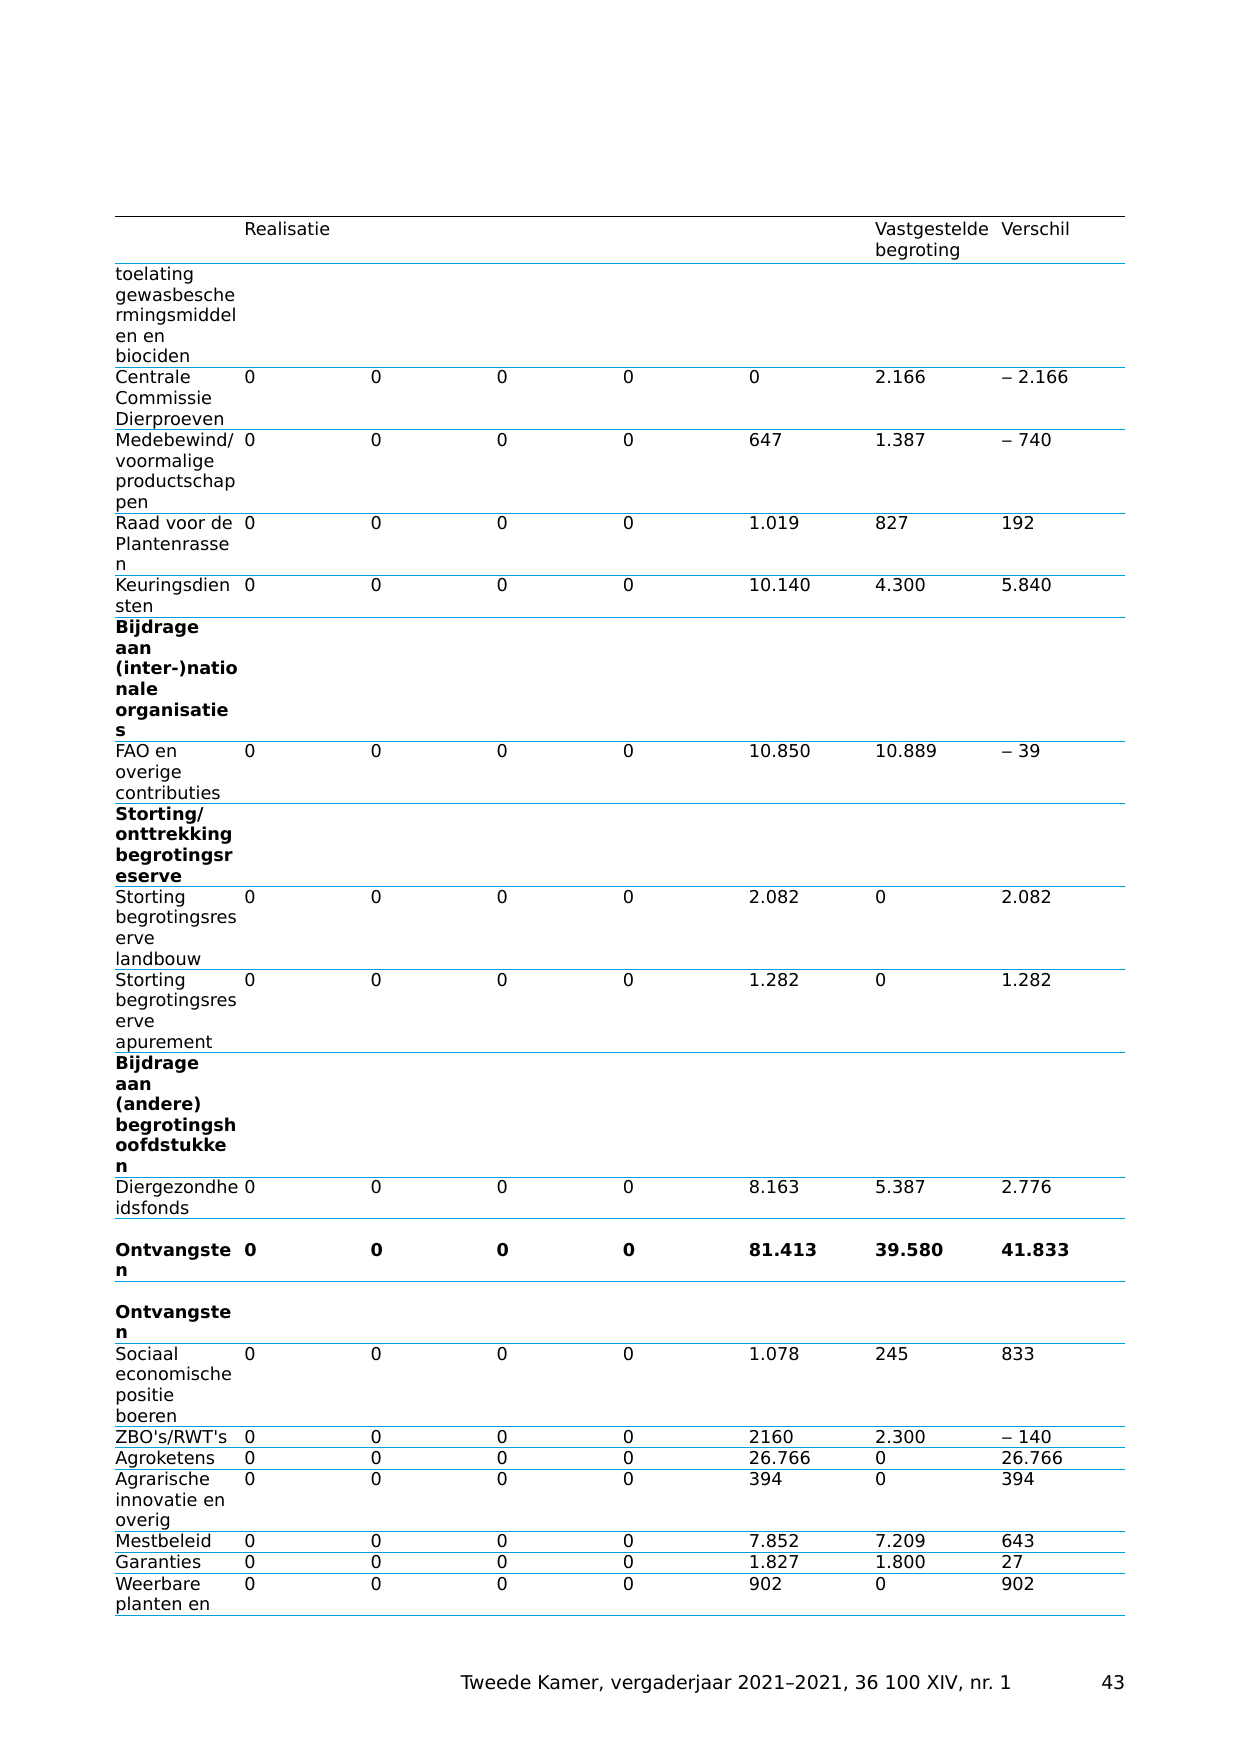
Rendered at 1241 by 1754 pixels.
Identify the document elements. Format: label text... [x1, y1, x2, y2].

table_cell 0 [494, 1470, 620, 1531]
table_cell 0 [241, 970, 367, 1052]
table_cell [872, 264, 998, 367]
table_cell [872, 1282, 998, 1302]
table_cell 10.850 [746, 742, 872, 803]
table_cell 1.800 [872, 1553, 998, 1573]
table_cell 0 [241, 1532, 367, 1552]
table_cell Agrarische innovatie en overig [115, 1470, 241, 1531]
table_cell [746, 1282, 872, 1302]
table_cell 0 [368, 1532, 493, 1552]
table_cell 0 [872, 970, 998, 1052]
table_cell 0 [368, 1574, 493, 1615]
table_cell ZBO's/RWT's [115, 1427, 241, 1447]
table_cell 0 [494, 430, 620, 512]
table_cell [368, 1219, 493, 1239]
table_cell 1.282 [746, 970, 872, 1052]
table_cell 4.300 [872, 576, 998, 617]
table_cell 2.082 [746, 887, 872, 969]
table_cell Storting/onttrekking begrotingsreserve [115, 804, 241, 886]
table_cell 0 [368, 1448, 493, 1468]
table_cell [368, 1053, 493, 1177]
table_cell [746, 804, 872, 886]
table_cell [620, 1282, 746, 1302]
table_cell 1.387 [872, 430, 998, 512]
table_cell 0 [620, 887, 746, 969]
table_cell 0 [368, 742, 493, 803]
table_cell [368, 1302, 493, 1343]
table_cell 0 [368, 887, 493, 969]
table_cell 1.078 [746, 1344, 872, 1426]
table_cell 0 [241, 1448, 367, 1468]
table_cell 2.776 [998, 1178, 1125, 1218]
table_cell 0 [620, 970, 746, 1052]
table_cell [368, 804, 493, 886]
table_cell [368, 1282, 493, 1302]
table_cell Vastgestelde begroting [872, 217, 998, 263]
table_cell 0 [620, 514, 746, 575]
table_cell 0 [241, 742, 367, 803]
table_cell [115, 1219, 241, 1239]
table_cell Sociaal economische positie boeren [115, 1344, 241, 1426]
table_cell [746, 1219, 872, 1239]
table_cell ‒ 140 [998, 1427, 1125, 1447]
table_cell 0 [494, 1448, 620, 1468]
table_cell [241, 1282, 367, 1302]
table_cell 394 [746, 1470, 872, 1531]
table_cell [241, 1302, 367, 1343]
table_cell 0 [368, 1344, 493, 1426]
table_cell Centrale Commissie Dierproeven [115, 368, 241, 429]
table_cell 5.387 [872, 1178, 998, 1218]
table_cell 0 [241, 430, 367, 512]
table_cell 0 [368, 368, 493, 429]
table_cell 0 [494, 1344, 620, 1426]
table_cell [998, 1219, 1125, 1239]
table_cell [241, 264, 367, 367]
table_cell Keuringsdiensten [115, 576, 241, 617]
table_cell toelating gewasbeschermingsmiddelen en biociden [115, 264, 241, 367]
table_cell 0 [620, 1553, 746, 1573]
table_cell 0 [494, 742, 620, 803]
table_cell [494, 618, 620, 741]
table_cell 81.413 [746, 1240, 872, 1281]
table_cell [998, 264, 1125, 367]
table_cell 0 [872, 1448, 998, 1468]
table_cell Garanties [115, 1553, 241, 1573]
table_cell 0 [494, 514, 620, 575]
table_cell [746, 264, 872, 367]
table_cell Mestbeleid [115, 1532, 241, 1552]
table_cell [115, 1282, 241, 1302]
table_cell 0 [494, 1553, 620, 1573]
table_cell ‒ 2.166 [998, 368, 1125, 429]
table_cell 10.889 [872, 742, 998, 803]
table_cell [620, 1219, 746, 1239]
table_cell 2.082 [998, 887, 1125, 969]
table_cell 0 [368, 576, 493, 617]
table_cell [746, 618, 872, 741]
table_cell 8.163 [746, 1178, 872, 1218]
table_cell 1.019 [746, 514, 872, 575]
table_cell 0 [241, 1553, 367, 1573]
table_cell [746, 1053, 872, 1177]
table_cell [998, 1282, 1125, 1302]
table_cell Storting begrotingsreserve apurement [115, 970, 241, 1052]
table_cell [494, 804, 620, 886]
table_cell 27 [998, 1553, 1125, 1573]
table_cell 0 [494, 970, 620, 1052]
table_cell Raad voor de Plantenrassen [115, 514, 241, 575]
table_cell 0 [368, 1178, 493, 1218]
table_cell 0 [620, 430, 746, 512]
table_cell [494, 1053, 620, 1177]
table_cell 0 [494, 1240, 620, 1281]
table_cell [494, 1219, 620, 1239]
table_cell 394 [998, 1470, 1125, 1531]
table_cell 0 [872, 1574, 998, 1615]
table_cell [998, 1302, 1125, 1343]
table_cell 0 [368, 970, 493, 1052]
table_cell 0 [620, 1427, 746, 1447]
table_cell 0 [368, 1240, 493, 1281]
table_cell 0 [620, 1470, 746, 1531]
table_cell 7.209 [872, 1532, 998, 1552]
table_cell [620, 1302, 746, 1343]
table_cell 0 [620, 1574, 746, 1615]
table_cell [368, 264, 493, 367]
table_cell 0 [241, 1574, 367, 1615]
table_cell 0 [494, 1427, 620, 1447]
table_cell [241, 618, 367, 741]
table_cell [872, 804, 998, 886]
table_cell 0 [620, 1532, 746, 1552]
table_cell [746, 1302, 872, 1343]
table_cell [620, 618, 746, 741]
table_cell [115, 217, 241, 263]
table_cell 2160 [746, 1427, 872, 1447]
table_cell [998, 618, 1125, 741]
table_cell 26.766 [998, 1448, 1125, 1468]
table_cell 0 [368, 1427, 493, 1447]
table_cell 0 [241, 1178, 367, 1218]
table_cell 0 [620, 742, 746, 803]
table_cell 245 [872, 1344, 998, 1426]
table_cell Medebewind/voormalige productschappen [115, 430, 241, 512]
table_cell 0 [241, 1240, 367, 1281]
table_cell Diergezondheidsfonds [115, 1178, 241, 1218]
table_cell [872, 1219, 998, 1239]
table_cell [872, 1053, 998, 1177]
table_cell [494, 1302, 620, 1343]
table_cell 0 [241, 1344, 367, 1426]
table_cell 1.282 [998, 970, 1125, 1052]
table_cell Realisatie [241, 217, 872, 263]
table_cell 2.166 [872, 368, 998, 429]
table_cell 0 [241, 368, 367, 429]
table_cell 0 [746, 368, 872, 429]
table_cell [620, 804, 746, 886]
table_cell [494, 1282, 620, 1302]
table_cell [620, 1053, 746, 1177]
table_cell 0 [241, 1427, 367, 1447]
table_cell 0 [872, 887, 998, 969]
table_cell 0 [620, 1344, 746, 1426]
table_cell 5.840 [998, 576, 1125, 617]
table_cell [241, 1053, 367, 1177]
table_cell Storting begrotingsreserve landbouw [115, 887, 241, 969]
table_cell 41.833 [998, 1240, 1125, 1281]
table_header Budgettaire gevolgen van beleid Artikel 21 (bedragen x € 1.000) [115, 191, 1125, 216]
table_cell [494, 264, 620, 367]
table_cell 0 [368, 1553, 493, 1573]
table_cell 0 [494, 576, 620, 617]
table_cell 827 [872, 514, 998, 575]
table_cell 2.300 [872, 1427, 998, 1447]
table_cell [241, 804, 367, 886]
table_cell 0 [494, 1178, 620, 1218]
table_cell 10.140 [746, 576, 872, 617]
table_cell 0 [368, 1470, 493, 1531]
table_cell 26.766 [746, 1448, 872, 1468]
table_cell 0 [620, 1240, 746, 1281]
table_cell 0 [872, 1470, 998, 1531]
table_cell 0 [494, 368, 620, 429]
table_cell 0 [620, 576, 746, 617]
table_cell Weerbare planten en [115, 1574, 241, 1615]
table_cell ‒ 740 [998, 430, 1125, 512]
table_cell [998, 804, 1125, 886]
table_cell 0 [494, 1532, 620, 1552]
table_cell [872, 618, 998, 741]
table_cell Ontvangsten [115, 1302, 241, 1343]
table_cell Agroketens [115, 1448, 241, 1468]
table_cell 643 [998, 1532, 1125, 1552]
table_cell 0 [494, 1574, 620, 1615]
table_cell 0 [620, 1448, 746, 1468]
table_cell 0 [620, 1178, 746, 1218]
table_cell [998, 1053, 1125, 1177]
table_cell 0 [368, 514, 493, 575]
table_cell Bijdrage aan (inter-)nationale organisaties [115, 618, 241, 741]
table_cell 0 [241, 514, 367, 575]
table_cell [872, 1302, 998, 1343]
table_cell [620, 264, 746, 367]
table_cell 902 [746, 1574, 872, 1615]
table_cell 647 [746, 430, 872, 512]
table_cell 833 [998, 1344, 1125, 1426]
table_cell 0 [368, 430, 493, 512]
table_cell 902 [998, 1574, 1125, 1615]
table_cell 192 [998, 514, 1125, 575]
table_cell 0 [241, 1470, 367, 1531]
table_cell 0 [620, 368, 746, 429]
table_cell [241, 1219, 367, 1239]
table_cell [368, 618, 493, 741]
table_cell FAO en overige contributies [115, 742, 241, 803]
table_cell 39.580 [872, 1240, 998, 1281]
table_cell 7.852 [746, 1532, 872, 1552]
table_cell 0 [494, 887, 620, 969]
table_cell Verschil [998, 217, 1125, 263]
table_cell 1.827 [746, 1553, 872, 1573]
table_cell 0 [241, 576, 367, 617]
table_cell Ontvangsten [115, 1240, 241, 1281]
table_cell ‒ 39 [998, 742, 1125, 803]
table_cell Bijdrage aan (andere) begrotingshoofdstukken [115, 1053, 241, 1177]
table_cell 0 [241, 887, 367, 969]
